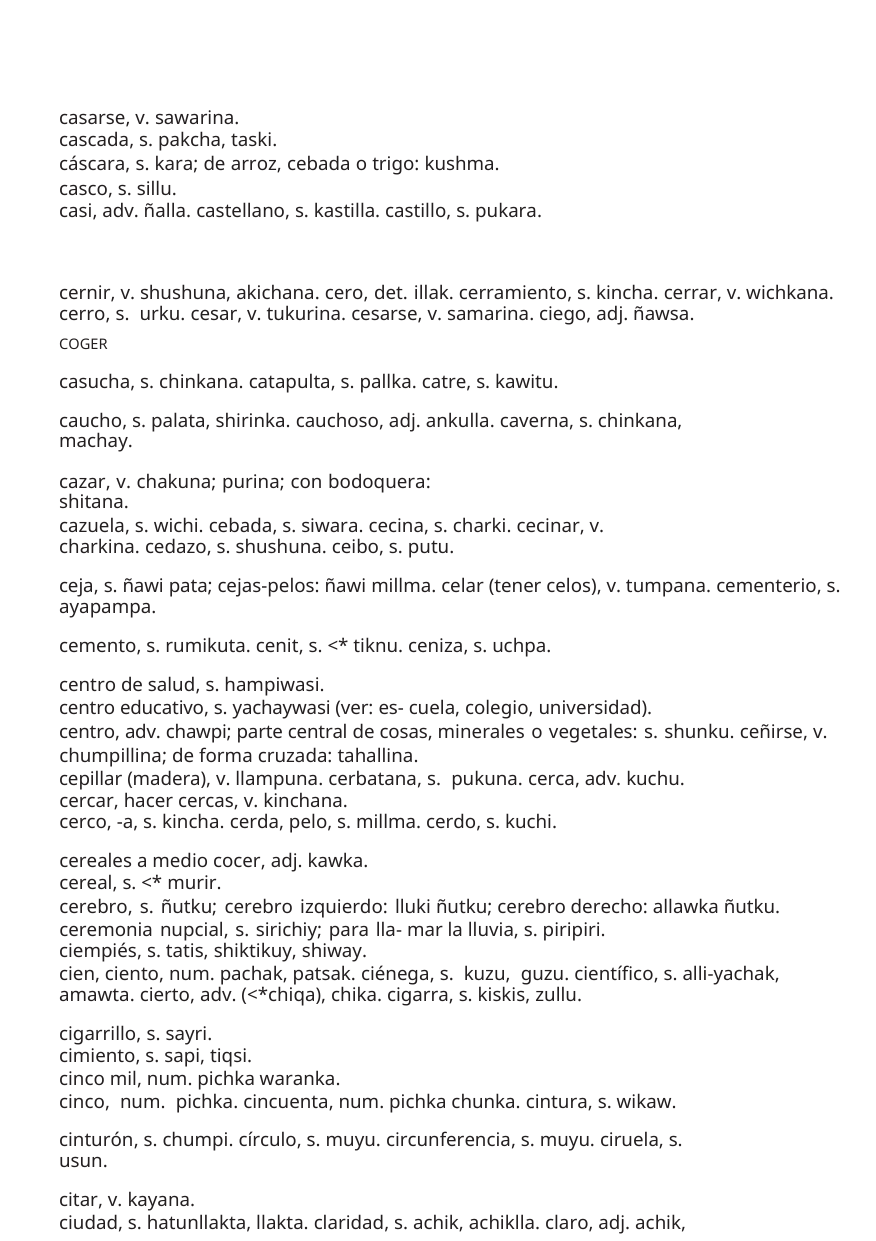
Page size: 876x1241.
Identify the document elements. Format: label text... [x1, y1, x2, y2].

text cigarrillo, s. sayri. [59, 1023, 856, 1045]
text cerro, s. urku. cesar, v. tukurina. cesarse, v. samarina. ciego, adj. ñawsa. [59, 303, 788, 325]
text caucho, s. palata, shirinka. cauchoso, adj. ankulla. caverna, s. chinkana, machay. [59, 410, 758, 453]
text centro educativo, s. yachaywasi (ver: es- cuela, colegio, universidad). [59, 696, 857, 720]
text casi, adv. ñalla. castellano, s. kastilla. castillo, s. pukara. [59, 200, 692, 222]
text cazuela, s. wichi. cebada, s. siwara. cecina, s. charki. cecinar, v. charkina. cedazo, s. shushuna. ceibo, s. putu. [59, 515, 680, 558]
text cereales a medio cocer, adj. kawka. [59, 850, 856, 871]
text casco, s. sillu. [59, 176, 856, 200]
text casucha, s. chinkana. catapulta, s. pallka. catre, s. kawitu. [59, 371, 687, 393]
text cereal, s. <* murir. [59, 871, 856, 894]
text cazar, v. chakuna; purina; con bodoquera: [59, 470, 856, 493]
text cimiento, s. sapi, tiqsi. [59, 1045, 856, 1067]
text centro, adv. chawpi; parte central de cosas, minerales o vegetales: s. shunku. ceñirse, v. chumpillina; de forma cruzada: tahallina. [59, 720, 856, 768]
text cinco mil, num. pichka waranka. [59, 1067, 856, 1090]
text centro de salud, s. hampiwasi. [59, 674, 856, 696]
text cemento, s. rumikuta. cenit, s. <* tiknu. ceniza, s. uchpa. [59, 636, 689, 657]
text cien, ciento, num. pachak, patsak. ciénega, s. kuzu, guzu. científico, s. alli-yachak, amawta. cierto, adv. (<*chiqa), chika. cigarra, s. kiskis, zullu. [59, 963, 787, 1006]
text COGER [59, 334, 856, 354]
text cáscara, s. kara; de arroz, cebada o trigo: kushma. [59, 151, 856, 176]
text shitana. [59, 493, 856, 513]
text cernir, v. shushuna, akichana. cero, det. illak. cerramiento, s. kincha. cerrar, v. wichkana. [59, 282, 856, 303]
text cercar, hacer cercas, v. kinchana. [59, 790, 856, 811]
text ciudad, s. hatunllakta, llakta. claridad, s. achik, achiklla. claro, adj. achik, [59, 1212, 724, 1234]
text cinturón, s. chumpi. círculo, s. muyu. circunferencia, s. muyu. ciruela, s. usun. [59, 1129, 705, 1173]
text citar, v. kayana. [59, 1189, 856, 1211]
text casarse, v. sawarina. [59, 104, 856, 129]
text ciempiés, s. tatis, shiktikuy, shiway. [59, 942, 856, 962]
text ceja, s. ñawi pata; cejas-pelos: ñawi millma. celar (tener celos), v. tumpana. cementerio, s. ayapampa. [59, 575, 857, 619]
text cerco, -a, s. kincha. cerda, pelo, s. millma. cerdo, s. kuchi. [59, 811, 696, 833]
text cascada, s. pakcha, taski. [59, 129, 856, 151]
text cinco, num. pichka. cincuenta, num. pichka chunka. cintura, s. wikaw. [59, 1091, 759, 1112]
text cerebro, s. ñutku; cerebro izquierdo: lluki ñutku; cerebro derecho: allawka ñutku. ceremonia nupcial, s. sirichiy; para lla- mar la lluvia, s. piripiri. [59, 894, 857, 942]
text cepillar (madera), v. llampuna. cerbatana, s. pukuna. cerca, adv. kuchu. [59, 768, 759, 790]
